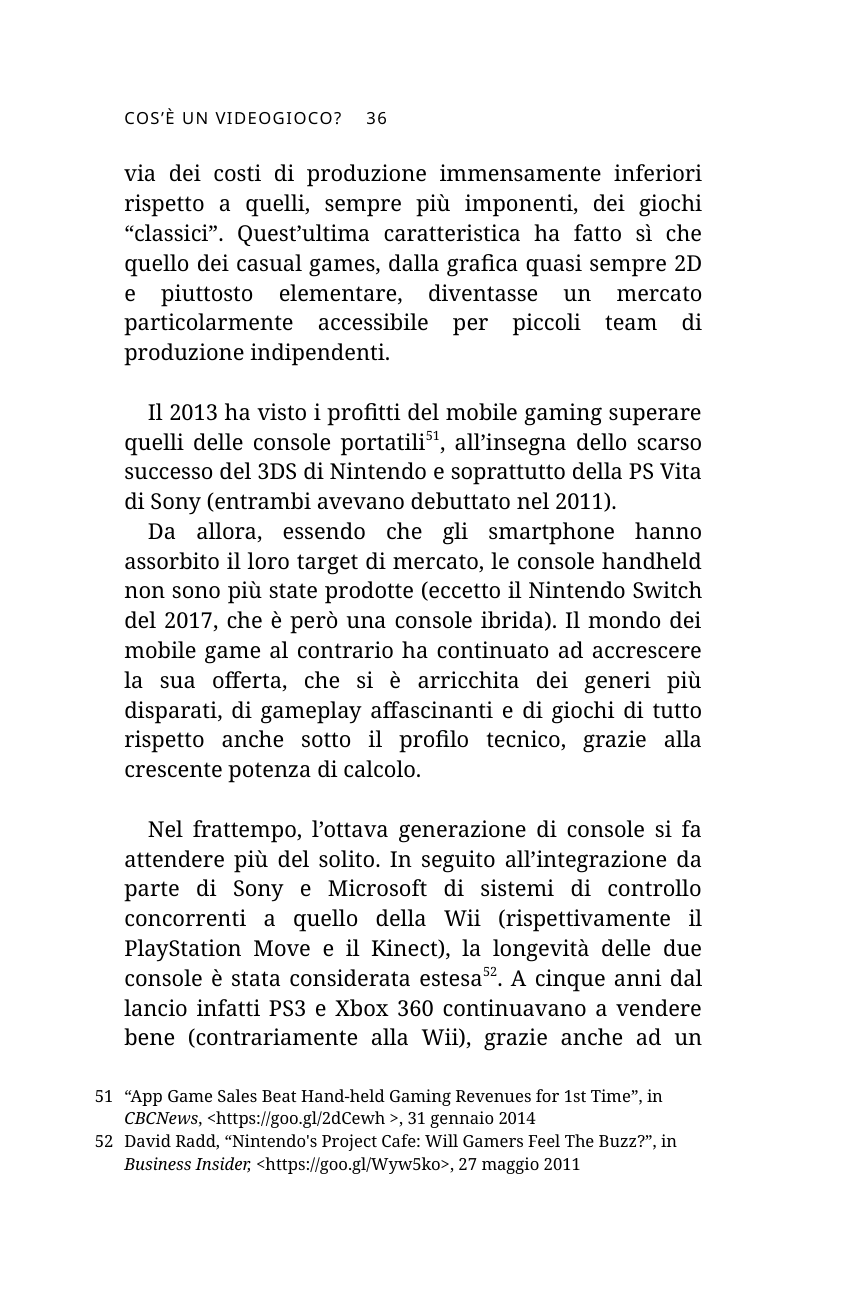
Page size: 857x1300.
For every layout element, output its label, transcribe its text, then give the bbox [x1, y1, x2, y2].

text “App Game Sales Beat Hand-held Gaming Revenues for 1st Time”, in CBCNews, <https://goo.gl/2dCewh >, 31 gennaio 2014 [94, 1084, 703, 1130]
text Da allora, essendo che gli smartphone hanno assorbito il loro target di mercato, le console handheld non sono più state prodotte (eccetto il Nintendo Switch del 2017, che è però una console ibrida). Il mondo dei mobile game al contrario ha continuato ad accrescere la sua offerta, che si è arricchita dei generi più disparati, di gameplay affascinanti e di giochi di tutto rispetto anche sotto il profilo tecnico, grazie alla crescente potenza di calcolo. [124, 516, 703, 784]
text Il 2013 ha visto i profitti del mobile gaming superare quelli delle console portatili, all’insegna dello scarso successo del 3DS di Nintendo e soprattutto della PS Vita di Sony (entrambi avevano debuttato nel 2011). [124, 397, 703, 516]
text David Radd, “Nintendo's Project Cafe: Will Gamers Feel The Buzz?”, in Business Insider, <https://goo.gl/Wyw5ko>, 27 maggio 2011 [94, 1130, 703, 1175]
text Nel frattempo, l’ottava generazione di console si fa attendere più del solito. In seguito all’integrazione da parte di Sony e Microsoft di sistemi di controllo concorrenti a quello della Wii (rispettivamente il PlayStation Move e il Kinect), la longevità delle due console è stata considerata estesa. A cinque anni dal lancio infatti PS3 e Xbox 360 continuavano a vendere bene (contrariamente alla Wii), grazie anche ad un [124, 814, 703, 1052]
text via dei costi di produzione immensamente inferiori rispetto a quelli, sempre più imponenti, dei giochi “classici”. Quest’ultima caratteristica ha fatto sì che quello dei casual games, dalla grafica quasi sempre 2D e piuttosto elementare, diventasse un mercato particolarmente accessibile per piccoli team di produzione indipendenti. [124, 158, 703, 367]
